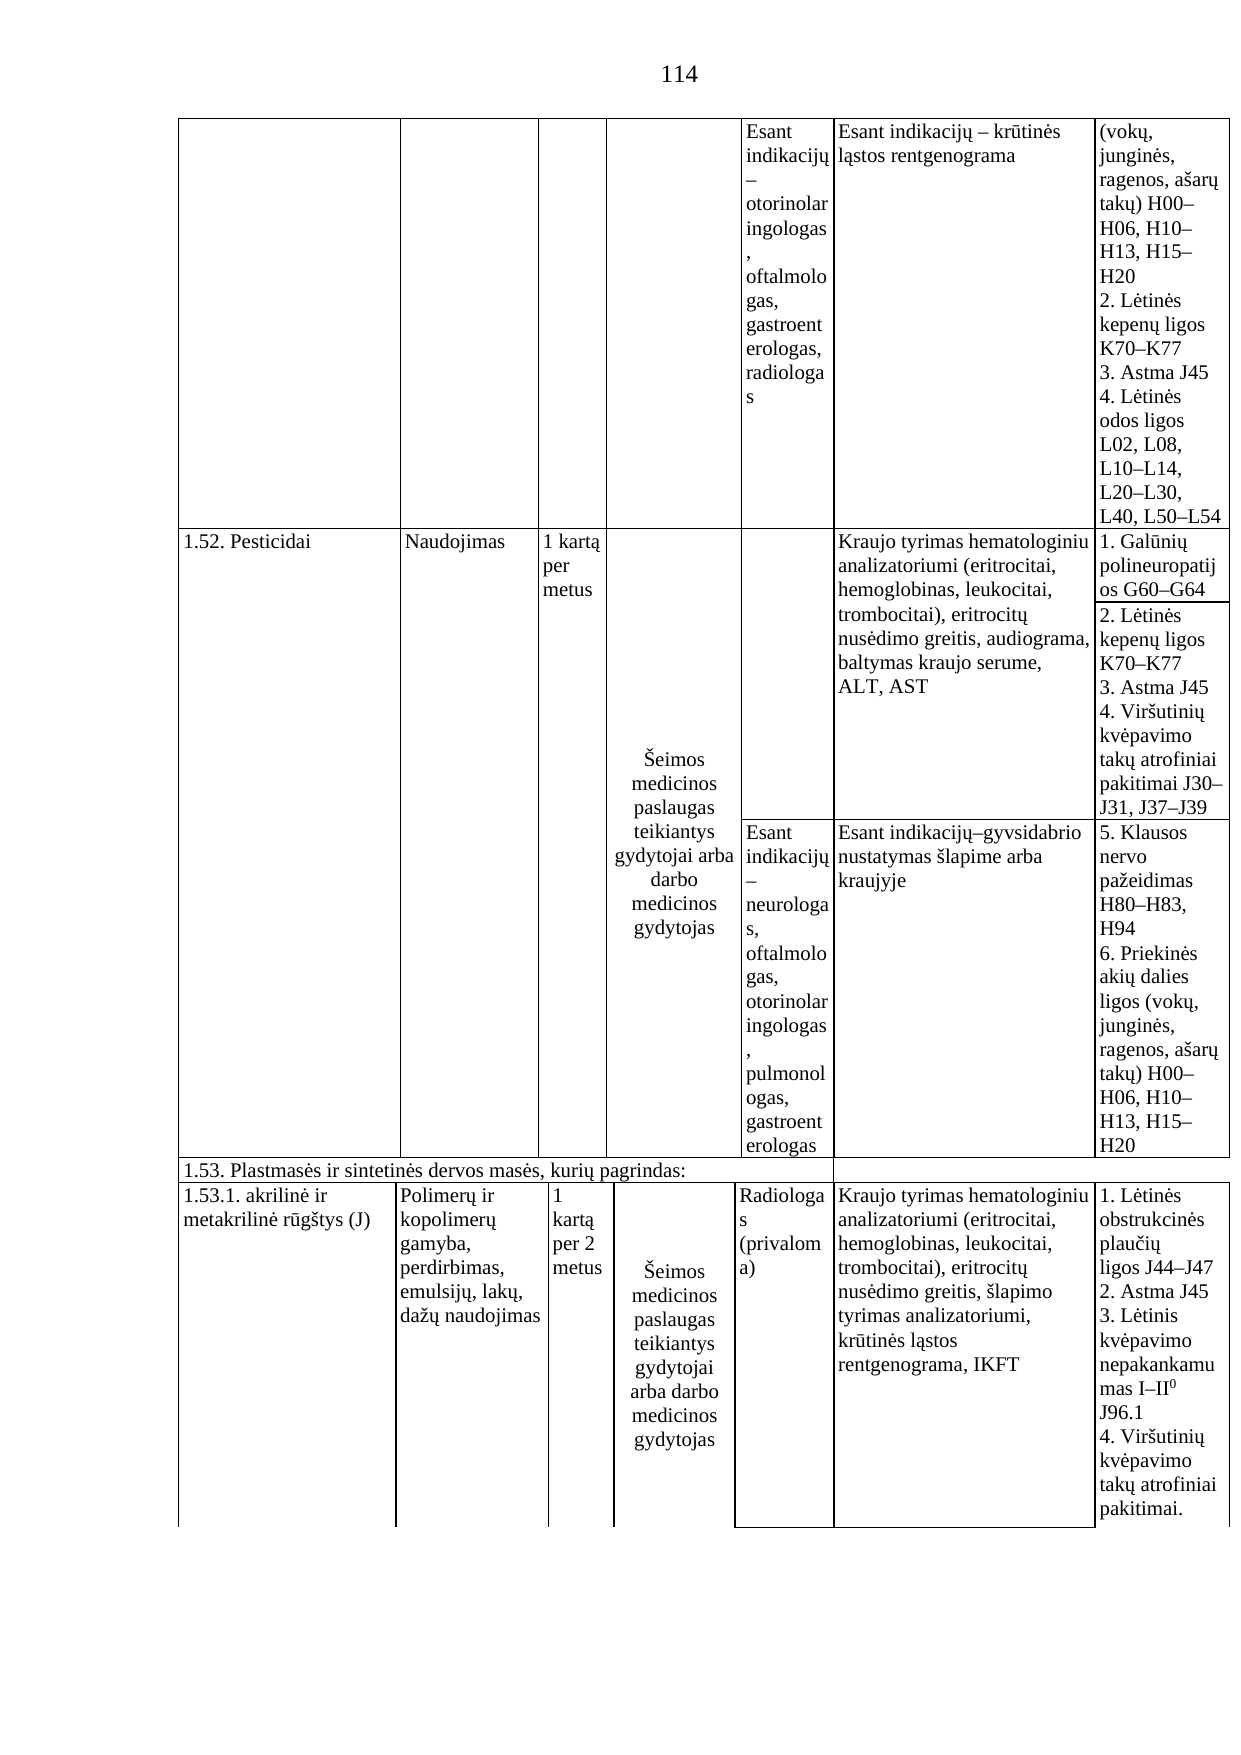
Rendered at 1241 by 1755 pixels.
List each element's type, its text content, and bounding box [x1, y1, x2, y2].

table_cell 1. Galūnių polineuropatijos G60–G64 [1096, 529, 1229, 601]
table_cell Esant indikacijų – krūtinės ląstos rentgenograma [835, 119, 1094, 528]
table_cell [170, 1157, 178, 1182]
table_cell 1.52. Pesticidai [179, 529, 400, 1157]
table_cell [401, 119, 538, 528]
table_cell [170, 601, 178, 819]
table_cell [922, 1158, 965, 1182]
table_cell [1095, 1158, 1112, 1182]
table_cell [1193, 1158, 1201, 1182]
table_cell Naudojimas [401, 529, 538, 1157]
table_cell [170, 1182, 178, 1527]
table_cell [994, 1158, 1033, 1182]
table_cell Kraujo tyrimas hematologiniu analizatoriumi (eritrocitai, hemoglobinas, leukocitai, trombocitai), eritrocitų nusėdimo greitis, audiograma, baltymas kraujo serume, ALT, AST [835, 529, 1094, 819]
table_cell [1038, 1158, 1095, 1182]
table_cell 1.53.1. akrilinė ir metakrilinė rūgštys (J) [179, 1183, 395, 1527]
table_cell 5. Klausos nervo pažeidimas H80–H83, H94 6. Priekinės akių dalies ligos (vokų, junginės, ragenos, ašarų takų) H00–H06, H10–H13, H15–H20 [1096, 820, 1229, 1157]
table_cell 1.53. Plastmasės ir sintetinės dervos masės, kurių pagrindas: [179, 1158, 833, 1182]
table_cell 2. Lėtinės kepenų ligos K70–K77 3. Astma J45 4. Viršutinių kvėpavimo takų atrofiniai pakitimai J30–J31, J37–J39 [1096, 603, 1229, 819]
table_cell Esant indikacijų – otorinolaringologas, oftalmologas, gastroenterologas, radiologas [742, 119, 833, 528]
table_cell [1201, 1158, 1230, 1182]
table_cell 1. Lėtinės obstrukcinės plaučių ligos J44–J47 2. Astma J45 3. Lėtinis kvėpavimo nepakankamumas I–II0 J96.1 4. Viršutinių kvėpavimo takų atrofiniai pakitimai. [1096, 1183, 1229, 1527]
table_cell [170, 528, 178, 601]
table_cell [170, 118, 178, 528]
table_cell [884, 1158, 894, 1182]
table_cell [539, 119, 606, 528]
table_cell (vokų, junginės, ragenos, ašarų takų) H00–H06, H10–H13, H15–H20 2. Lėtinės kepenų ligos K70–K77 3. Astma J45 4. Lėtinės odos ligos L02, L08, L10–L14, L20–L30, L40, L50–L54 [1096, 119, 1229, 528]
table_cell Kraujo tyrimas hematologiniu analizatoriumi (eritrocitai, hemoglobinas, leukocitai, trombocitai), eritrocitų nusėdimo greitis, šlapimo tyrimas analizatoriumi, krūtinės ląstos rentgenograma, IKFT [835, 1183, 1094, 1527]
table_cell Esant indikacijų–gyvsidabrio nustatymas šlapime arba kraujyje [835, 820, 1094, 1157]
table_cell Polimerų ir kopolimerų gamyba, perdirbimas, emulsijų, lakų, dažų naudojimas [397, 1183, 548, 1527]
table_cell Šeimos medicinos paslaugas teikiantys gydytojai arba darbo medicinos gydytojas [607, 529, 741, 1157]
table_cell 1 kartą per 2 metus [549, 1183, 613, 1527]
table_cell [170, 819, 178, 1157]
table_cell 1 kartą per metus [539, 529, 606, 1157]
table_cell [834, 1158, 884, 1182]
table_cell [1113, 1158, 1193, 1182]
table_cell [607, 119, 741, 528]
table_cell Šeimos medicinos paslaugas teikiantys gydytojai arba darbo medicinos gydytojas [615, 1183, 734, 1527]
table_cell [965, 1158, 994, 1182]
table_cell Radiologas (privaloma) [736, 1183, 833, 1527]
table_cell [742, 529, 833, 819]
table_cell [894, 1158, 922, 1182]
table_cell [179, 119, 400, 528]
table_cell [1034, 1158, 1038, 1182]
table_cell Esant indikacijų – neurologas, oftalmologas, otorinolaringologas, pulmonologas, gastroenterologas [742, 820, 833, 1157]
